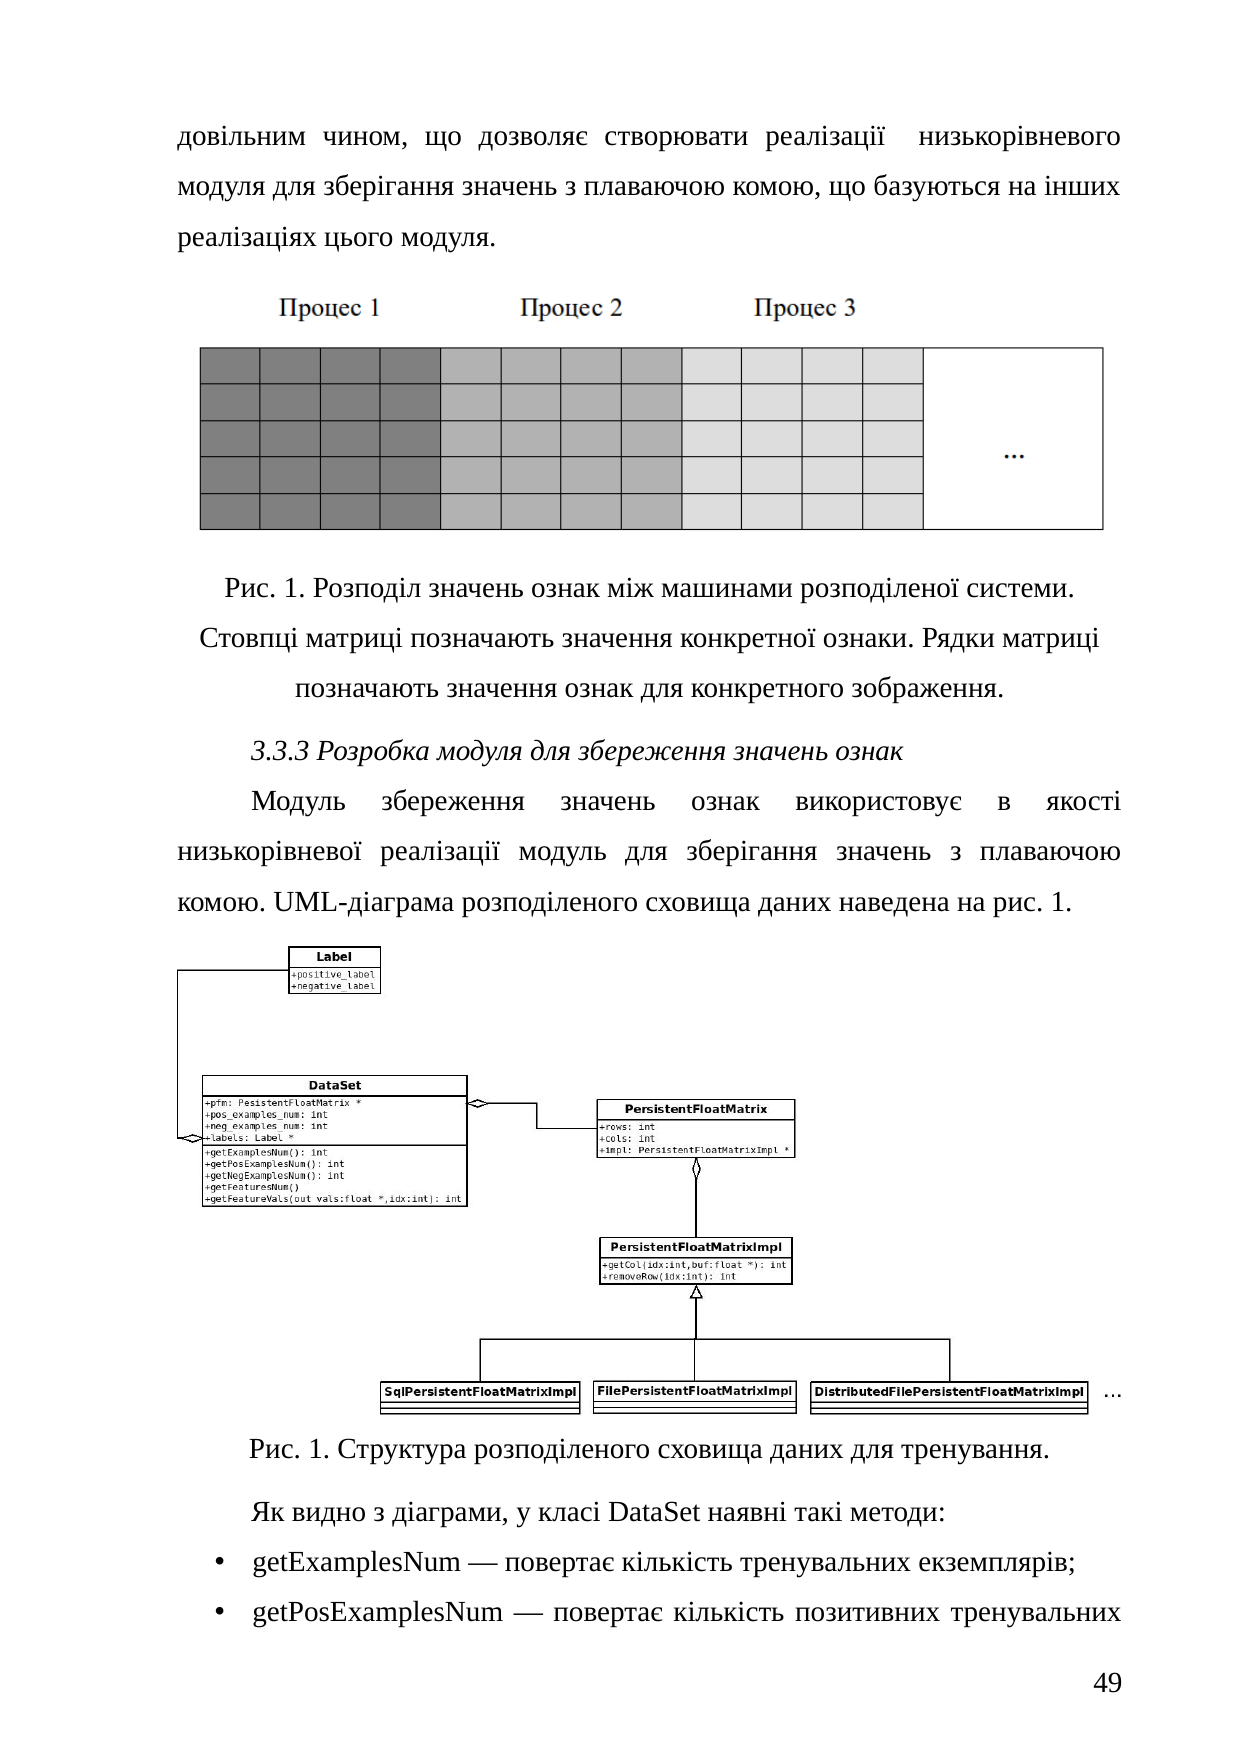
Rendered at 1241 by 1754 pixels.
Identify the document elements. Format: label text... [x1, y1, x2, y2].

list getPosExamplesNum — повертає кількість позитивних тренувальних [214, 1594, 1122, 1628]
text Модуль збереження значень ознак використовує в якості низькорівневої реалізації модуль для зберігання значень з плаваючою комою. UML-діаграма розподіленого сховища даних наведена на рис. 1. [177, 783, 1122, 917]
picture [177, 281, 1123, 554]
text Рис. 1. Розподіл значень ознак між машинами розподіленої системи. Стовпці матриці позначають значення конкретної ознаки. Рядки матриці позначають значення ознак для конкретного зображення. [177, 570, 1122, 704]
text Рис. 1. Структура розподіленого сховища даних для тренування. [177, 1431, 1122, 1465]
text 3.3.3 Розробка модуля для збереження значень ознак [177, 733, 1122, 766]
picture [177, 946, 1123, 1415]
text довільним чином, що дозволяє створювати реалізації низькорівневого модуля для зберігання значень з плаваючою комою, що базуються на інших реалізаціях цього модуля. [177, 118, 1122, 252]
list getExamplesNum — повертає кількість тренувальних екземплярів; [214, 1544, 1122, 1578]
text Як видно з діаграми, у класі DataSet наявні такі методи: [177, 1494, 1122, 1527]
